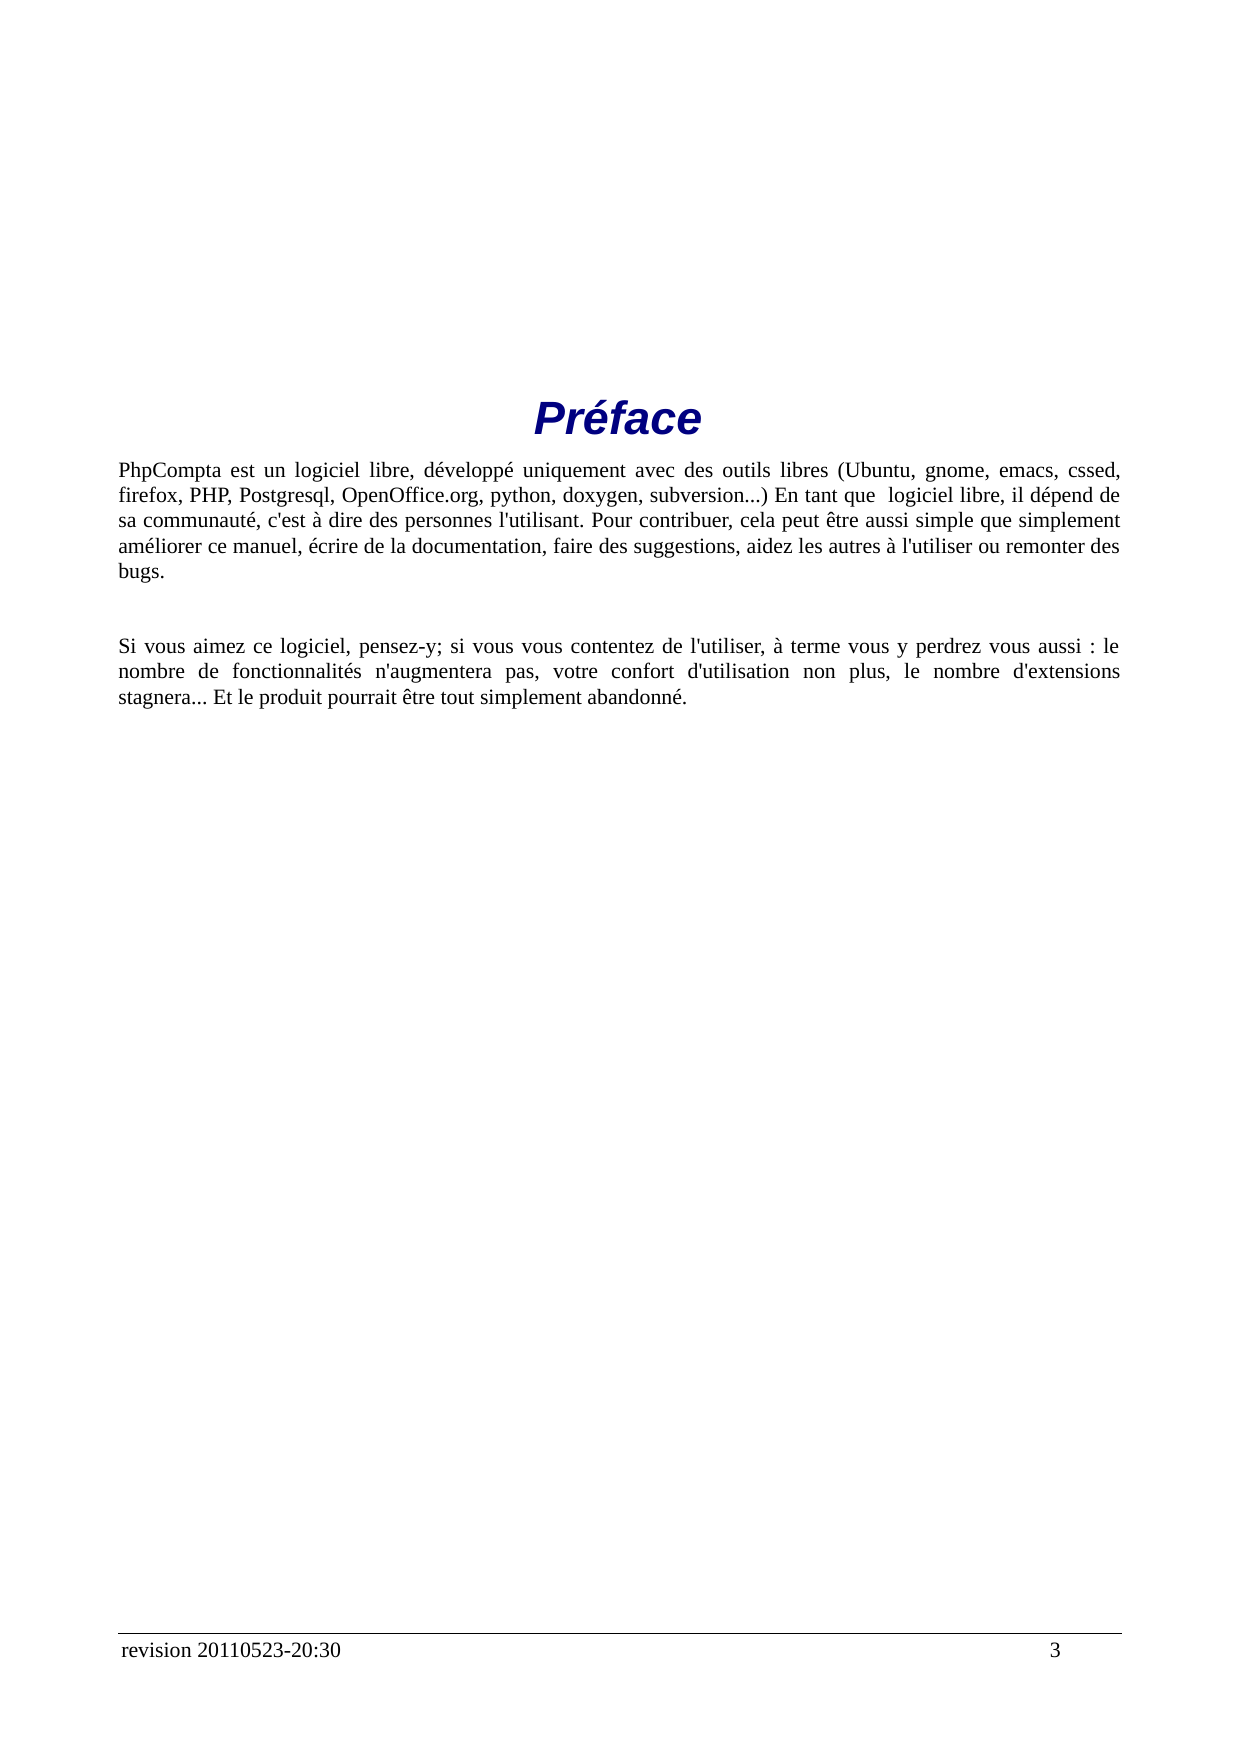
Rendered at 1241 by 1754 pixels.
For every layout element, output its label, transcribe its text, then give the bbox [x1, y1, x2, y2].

text PhpCompta est un logiciel libre, développé uniquement avec des outils libres (Ubuntu, gnome, emacs, cssed, firefox, PHP, Postgresql, OpenOffice.org, python, doxygen, subversion...) En tant que logiciel libre, il dépend de sa communauté, c'est à dire des personnes l'utilisant. Pour contribuer, cela peut être aussi simple que simplement améliorer ce manuel, écrire de la documentation, faire des suggestions, aidez les autres à l'utiliser ou remonter des bugs. [118, 457, 1122, 583]
text Si vous aimez ce logiciel, pensez-y; si vous vous contentez de l'utiliser, à terme vous y perdrez vous aussi : le nombre de fonctionnalités n'augmentera pas, votre confort d'utilisation non plus, le nombre d'extensions stagnera... Et le produit pourrait être tout simplement abandonné. [118, 633, 1122, 709]
subtitle Préface [118, 391, 1122, 444]
